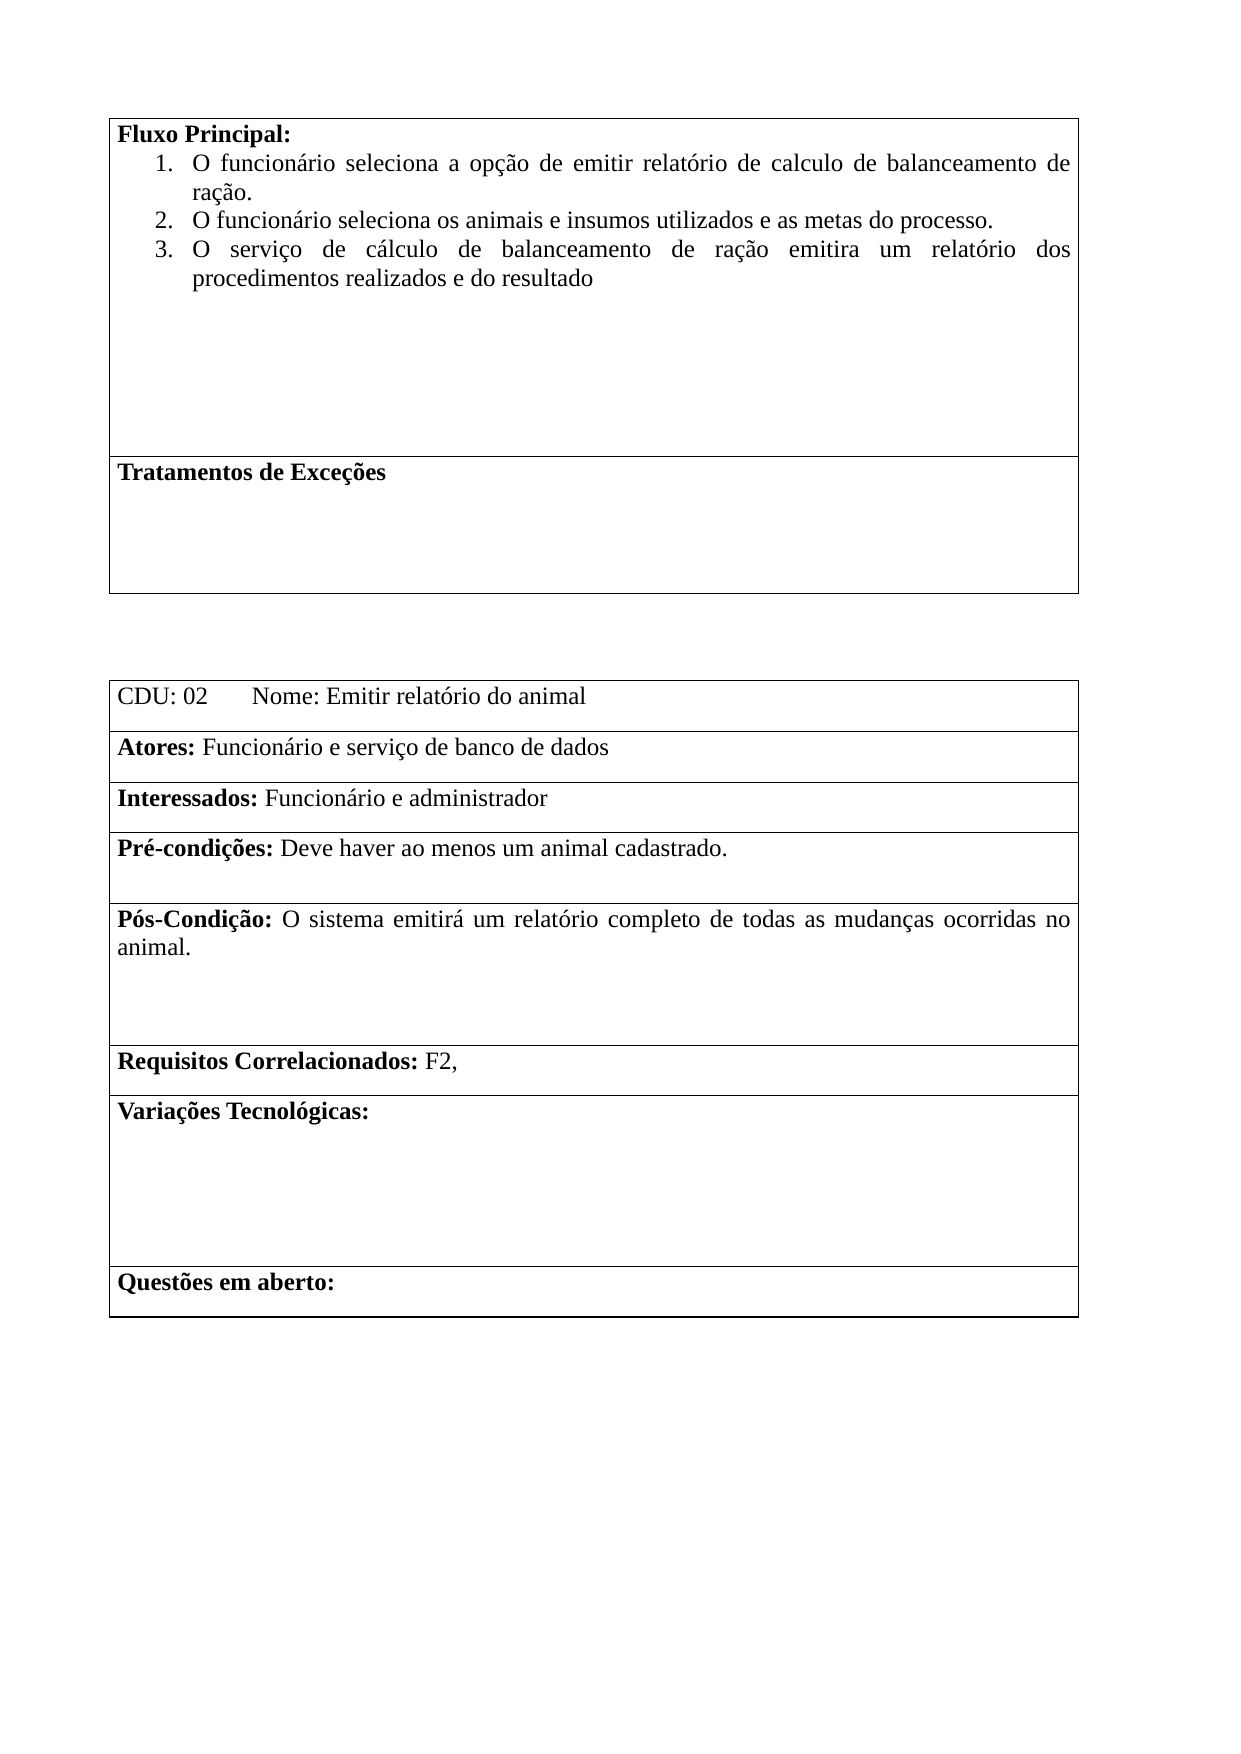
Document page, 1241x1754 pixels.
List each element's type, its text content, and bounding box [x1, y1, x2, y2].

table_cell Pré-condições: Deve haver ao menos um animal cadastrado. [110, 833, 1078, 903]
table_header CDU: 02 Nome: Emitir relatório do animal [110, 681, 1078, 731]
table_cell Fluxo Principal: O funcionário seleciona a opção de emitir relatório de calculo de balanceamento de ração. O funcionário seleciona os animais e insumos utilizados e as metas do processo. O serviço de cálculo de balanceamento de ração emitira um relatório dos procedimentos realizados e do resultado [110, 119, 1078, 456]
table_cell Pós-Condição: O sistema emitirá um relatório completo de todas as mudanças ocorridas no animal. [110, 904, 1078, 1045]
table_cell Interessados: Funcionário e administrador [110, 783, 1078, 832]
table_cell Atores: Funcionário e serviço de banco de dados [110, 732, 1078, 782]
table_cell Questões em aberto: [110, 1267, 1078, 1316]
table_cell Tratamentos de Exceções [110, 457, 1078, 593]
table_cell Requisitos Correlacionados: F2, [110, 1046, 1078, 1095]
table_cell Variações Tecnológicas: [110, 1096, 1078, 1266]
